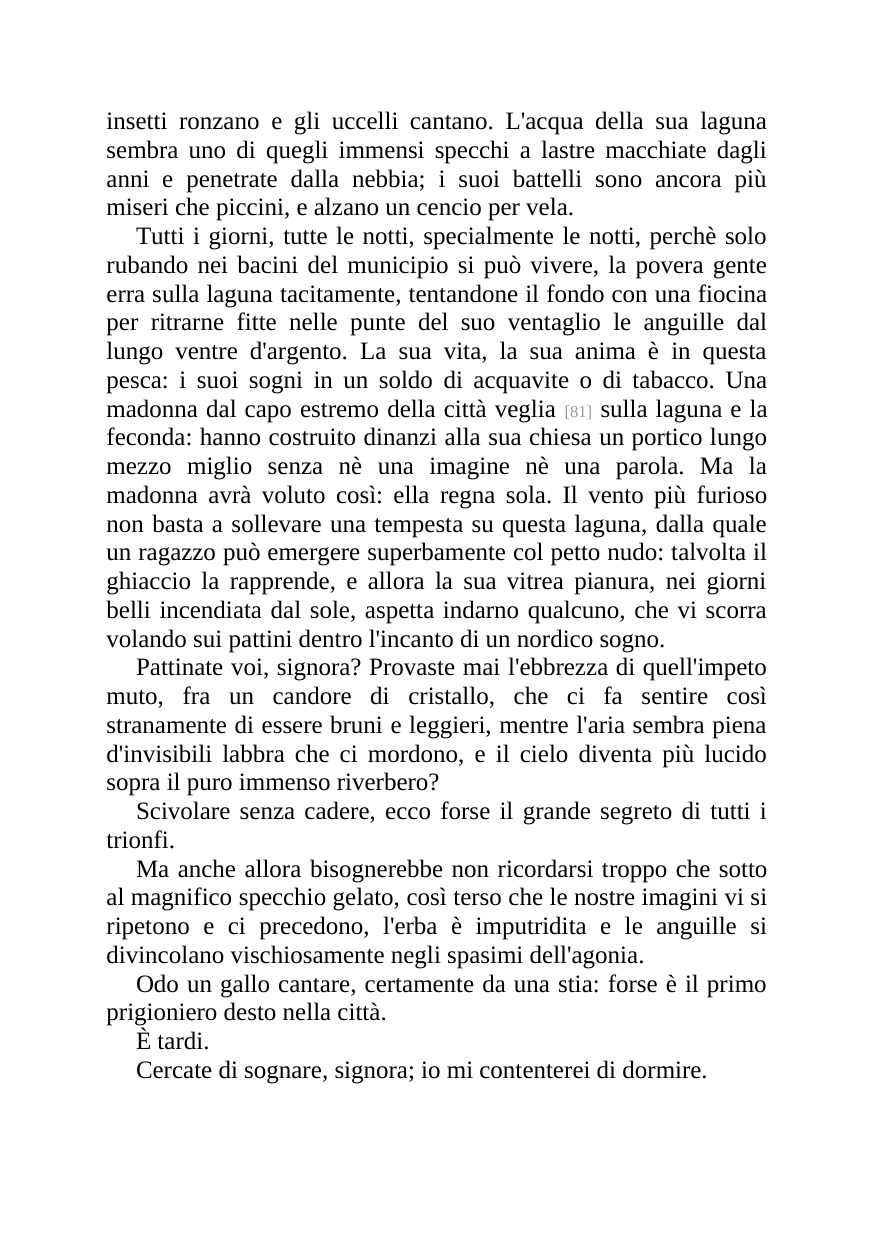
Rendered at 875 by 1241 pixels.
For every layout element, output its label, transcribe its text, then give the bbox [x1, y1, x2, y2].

text Tutti i giorni, tutte le notti, specialmente le notti, perchè solo rubando nei bacini del municipio si può vivere, la povera gente erra sulla laguna tacitamente, tentandone il fondo con una fiocina per ritrarne fitte nelle punte del suo ventaglio le anguille dal lungo ventre d'argento. La sua vita, la sua anima è in questa pesca: i suoi sogni in un soldo di acquavite o di tabacco. Una madonna dal capo estremo della città veglia [81] sulla laguna e la feconda: hanno costruito dinanzi alla sua chiesa un portico lungo mezzo miglio senza nè una imagine nè una parola. Ma la madonna avrà voluto così: ella regna sola. Il vento più furioso non basta a sollevare una tempesta su questa laguna, dalla quale un ragazzo può emergere superbamente col petto nudo: talvolta il ghiaccio la rapprende, e allora la sua vitrea pianura, nei giorni belli incendiata dal sole, aspetta indarno qualcuno, che vi scorra volando sui pattini dentro l'incanto di un nordico sogno. [106, 221, 768, 652]
text Odo un gallo cantare, certamente da una stia: forse è il primo prigioniero desto nella città. [106, 969, 768, 1026]
text Pattinate voi, signora? Provaste mai l'ebbrezza di quell'impeto muto, fra un candore di cristallo, che ci fa sentire così stranamente di essere bruni e leggieri, mentre l'aria sembra piena d'invisibili labbra che ci mordono, e il cielo diventa più lucido sopra il puro immenso riverbero? [106, 652, 768, 796]
text Ma anche allora bisognerebbe non ricordarsi troppo che sotto al magnifico specchio gelato, così terso che le nostre imagini vi si ripetono e ci precedono, l'erba è imputridita e le anguille si divincolano vischiosamente negli spasimi dell'agonia. [106, 854, 768, 969]
text Scivolare senza cadere, ecco forse il grande segreto di tutti i trionfi. [106, 796, 768, 854]
text Cercate di sognare, signora; io mi contenterei di dormire. [106, 1055, 768, 1084]
text È tardi. [106, 1026, 768, 1055]
text insetti ronzano e gli uccelli cantano. L'acqua della sua laguna sembra uno di quegli immensi specchi a lastre macchiate dagli anni e penetrate dalla nebbia; i suoi battelli sono ancora più miseri che piccini, e alzano un cencio per vela. [106, 106, 768, 221]
